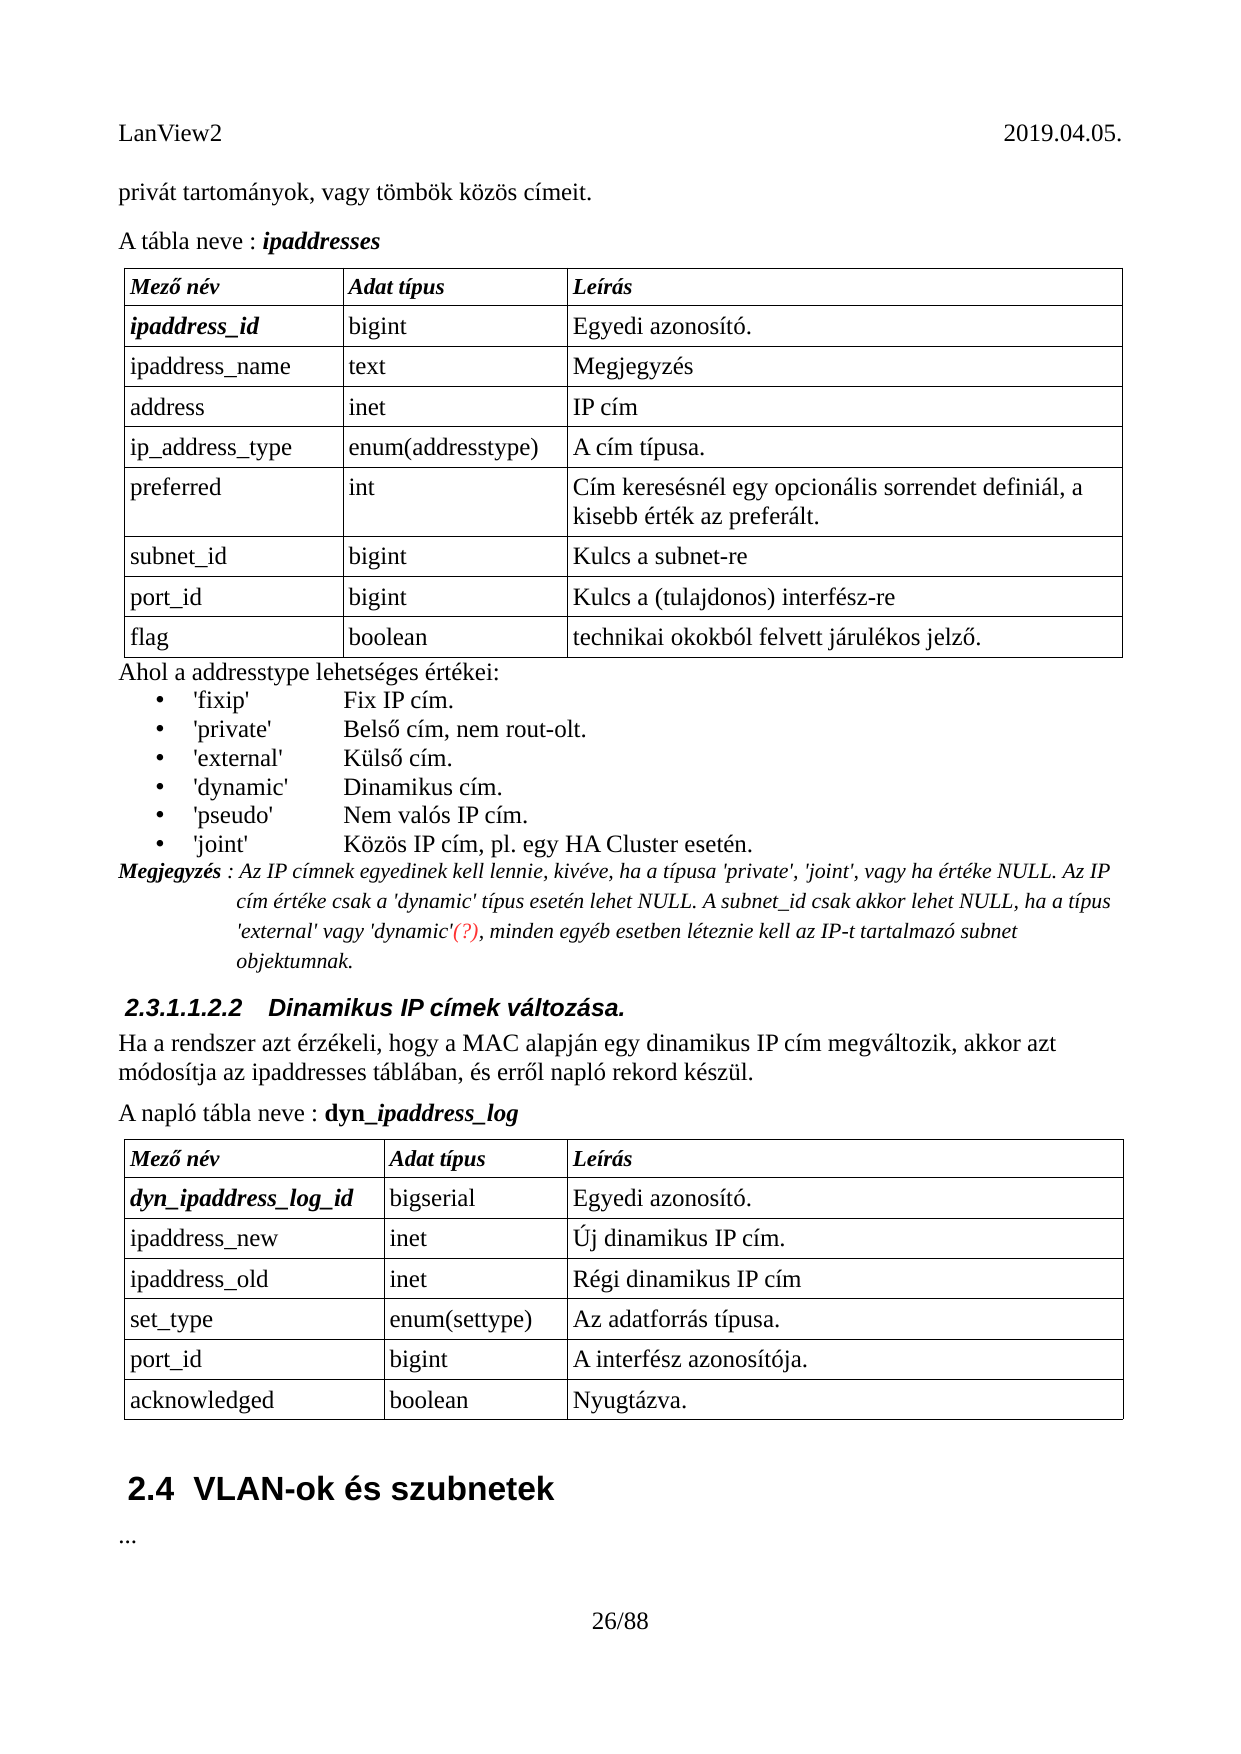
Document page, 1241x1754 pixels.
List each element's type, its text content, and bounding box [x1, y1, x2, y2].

table_cell ipaddress_name [125, 347, 343, 386]
table_cell set_type [125, 1299, 384, 1338]
text Ahol a addresstype lehetséges értékei: [118, 657, 1122, 685]
table_cell bigint [344, 537, 567, 576]
table_cell inet [385, 1219, 567, 1258]
text A tábla neve : ipaddresses [118, 226, 1122, 255]
table_cell subnet_id [125, 537, 343, 576]
table_header Adat típus [344, 269, 567, 305]
table_cell Cím keresésnél egy opcionális sorrendet definiál, a kisebb érték az preferált. [568, 468, 1122, 536]
table_cell enum(settype) [385, 1299, 567, 1338]
text A napló tábla neve : dyn_ipaddress_log [118, 1098, 1122, 1127]
table_cell port_id [125, 577, 343, 616]
list 'dynamic' Dinamikus cím. [156, 772, 1122, 800]
list 'private' Belső cím, nem rout-olt. [156, 714, 1122, 743]
table_header Leírás [568, 1140, 1123, 1177]
table_header Mező név [125, 1140, 384, 1177]
table_cell dyn_ipaddress_log_id [125, 1178, 384, 1218]
table_cell bigserial [385, 1178, 567, 1218]
table_cell bigint [385, 1340, 567, 1379]
table_cell Az adatforrás típusa. [568, 1299, 1123, 1338]
table_cell ip_address_type [125, 427, 343, 467]
table_cell preferred [125, 468, 343, 536]
table_cell ipaddress_old [125, 1259, 384, 1298]
text Megjegyzés : Az IP címnek egyedinek kell lennie, kivéve, ha a típusa 'private', 'joint', vagy ha értéke NULL. Az IP cím értéke csak a 'dynamic' típus esetén lehet NULL. A subnet_id csak akkor lehet NULL, ha a típus 'external' vagy 'dynamic'(?), minden egyéb esetben léteznie kell az IP-t tartalmazó subnet objektumnak. [118, 858, 1122, 974]
table_cell text [344, 347, 567, 386]
text privát tartományok, vagy tömbök közös címeit. [118, 177, 1122, 206]
table_cell boolean [344, 617, 567, 657]
table_cell A interfész azonosítója. [568, 1340, 1123, 1379]
table_cell Régi dinamikus IP cím [568, 1259, 1123, 1298]
table_cell port_id [125, 1340, 384, 1379]
table_header Leírás [568, 269, 1122, 305]
subtitle Dinamikus IP címek változása. [118, 993, 1122, 1022]
text Ha a rendszer azt érzékeli, hogy a MAC alapján egy dinamikus IP cím megváltozik, akkor azt módosítja az ipaddresses táblában, és erről napló rekord készül. [118, 1028, 1122, 1086]
list 'external' Külső cím. [156, 743, 1122, 772]
table_cell inet [344, 387, 567, 426]
table_cell inet [385, 1259, 567, 1298]
table_cell Kulcs a (tulajdonos) interfész-re [568, 577, 1122, 616]
table_cell flag [125, 617, 343, 657]
table_cell bigint [344, 577, 567, 616]
text ... [118, 1520, 1122, 1549]
table_cell address [125, 387, 343, 426]
table_cell Nyugtázva. [568, 1380, 1123, 1419]
table_cell boolean [385, 1380, 567, 1419]
list 'joint' Közös IP cím, pl. egy HA Cluster esetén. [156, 829, 1122, 858]
table_cell enum(addresstype) [344, 427, 567, 467]
table_cell bigint [344, 306, 567, 346]
table_cell ipaddress_new [125, 1219, 384, 1258]
table_cell int [344, 468, 567, 536]
table_cell Kulcs a subnet-re [568, 537, 1122, 576]
subtitle VLAN-ok és szubnetek [118, 1469, 1122, 1507]
table_cell A cím típusa. [568, 427, 1122, 467]
table_cell IP cím [568, 387, 1122, 426]
table_cell technikai okokból felvett járulékos jelző. [568, 617, 1122, 657]
table_cell Új dinamikus IP cím. [568, 1219, 1123, 1258]
table_cell Megjegyzés [568, 347, 1122, 386]
list 'fixip' Fix IP cím. [156, 685, 1122, 714]
table_cell acknowledged [125, 1380, 384, 1419]
table_header Mező név [125, 269, 343, 305]
table_header Adat típus [385, 1140, 567, 1177]
list 'pseudo' Nem valós IP cím. [156, 800, 1122, 829]
table_cell Egyedi azonosító. [568, 306, 1122, 346]
table_cell Egyedi azonosító. [568, 1178, 1123, 1218]
table_cell ipaddress_id [125, 306, 343, 346]
